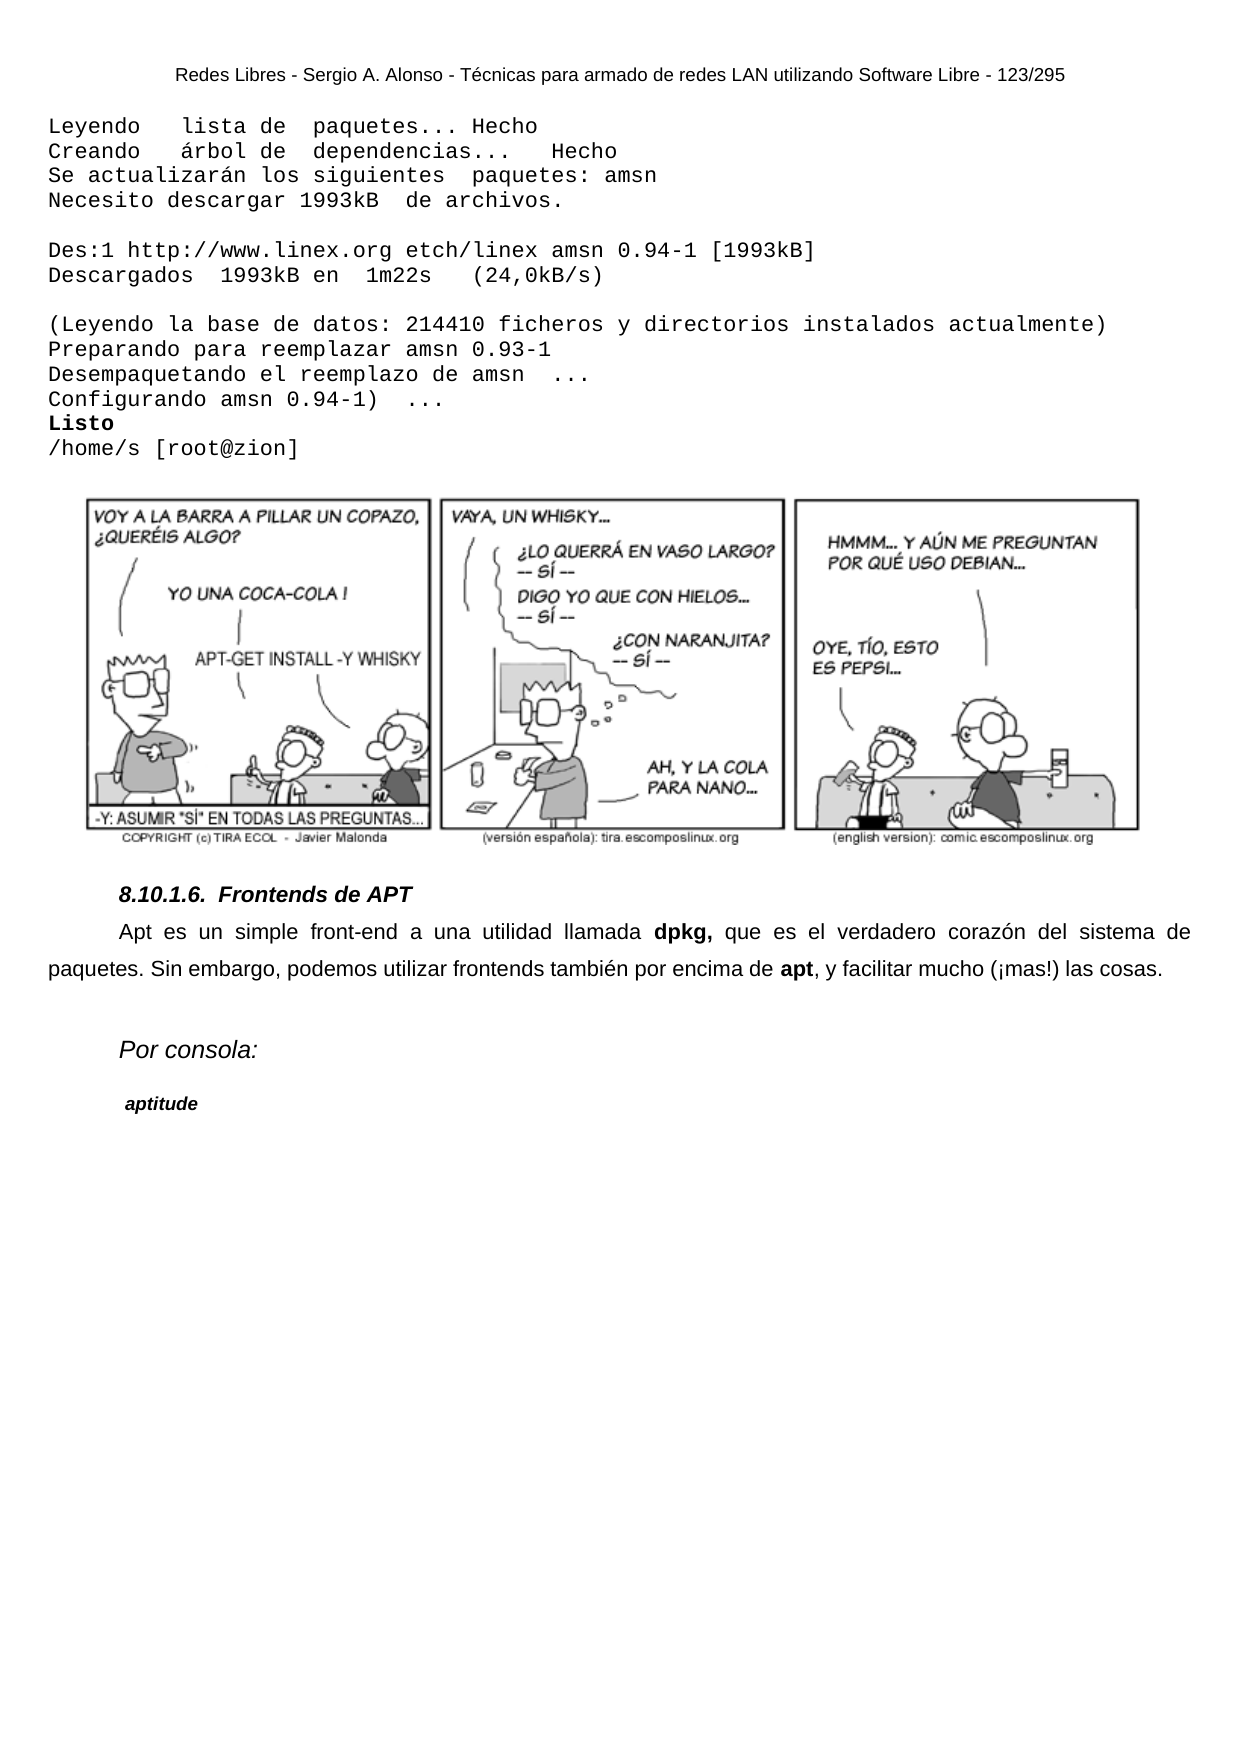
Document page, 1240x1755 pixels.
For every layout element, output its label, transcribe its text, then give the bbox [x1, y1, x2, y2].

picture [82, 496, 1143, 845]
text Preparando para reemplazar amsn 0.93-1 [48, 338, 1192, 363]
subtitle aptitude [125, 1093, 1192, 1114]
subtitle Por consola: [119, 1036, 1192, 1064]
text Se actualizarán los siguientes paquetes: amsn [48, 165, 1192, 189]
text Creando árbol de dependencias... Hecho [48, 140, 1192, 165]
text Desempaquetando el reemplazo de amsn ... [48, 363, 1192, 388]
text Descargados 1993kB en 1m22s (24,0kB/s) [48, 264, 1192, 289]
text Des:1 http://www.linex.org etch/linex amsn 0.94-1 [1993kB] [48, 239, 1192, 264]
text Leyendo lista de paquetes... Hecho [48, 115, 1192, 140]
text Necesito descargar 1993kB de archivos. [48, 189, 1192, 214]
subtitle Frontends de APT [119, 882, 1192, 907]
text Listo [48, 413, 1192, 437]
text Configurando amsn 0.94-1) ... [48, 388, 1192, 413]
text /home/s [root@zion] [48, 437, 1192, 462]
text (Leyendo la base de datos: 214410 ficheros y directorios instalados actualmente) [48, 313, 1192, 338]
text Apt es un simple front-end a una utilidad llamada dpkg, que es el verdadero corazón del sistema de paquetes. Sin embargo, podemos utilizar frontends también por encima de apt, y facilitar mucho (¡mas!) las cosas. [48, 919, 1192, 982]
